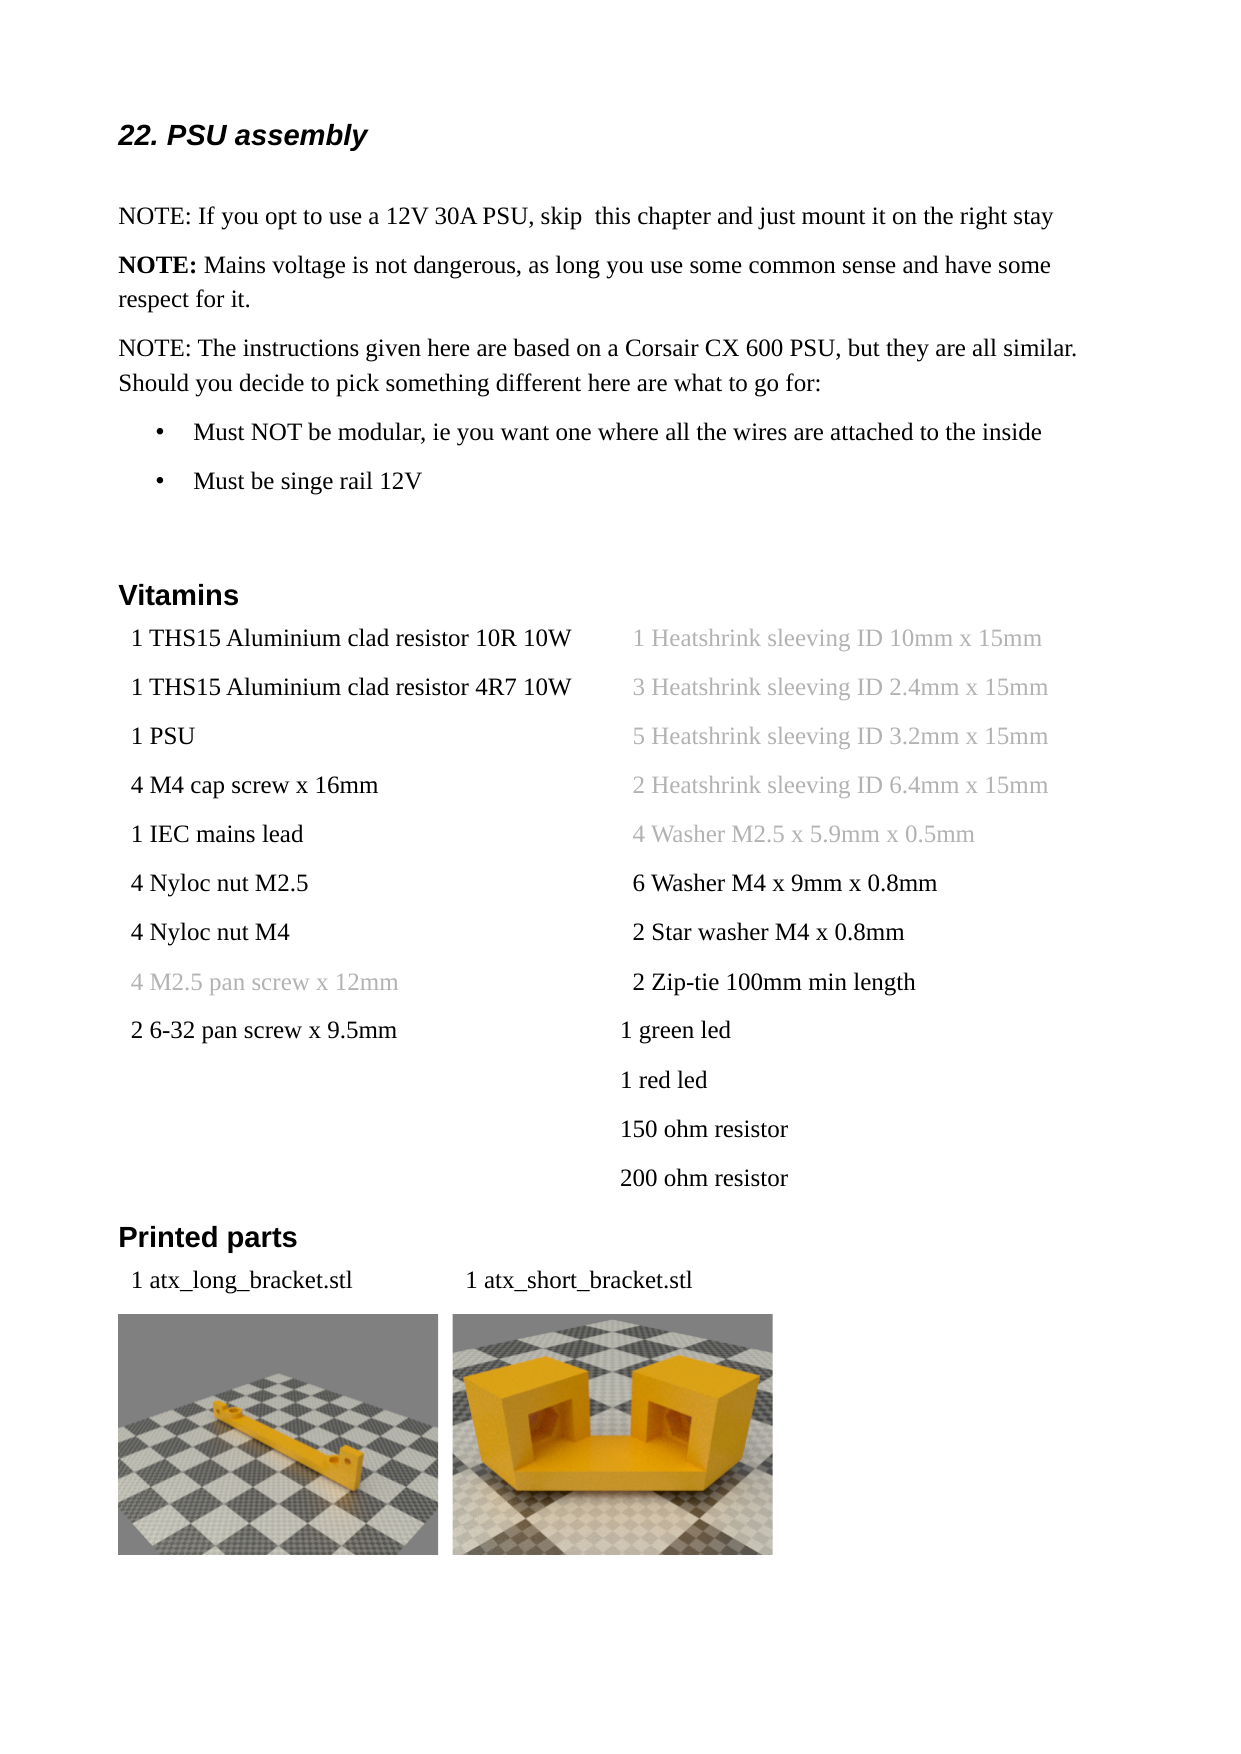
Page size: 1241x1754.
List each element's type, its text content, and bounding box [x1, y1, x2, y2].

table_header 1 THS15 Aluminium clad resistor 10R 10W 1 THS15 Aluminium clad resistor 4R7 10W 1 PSU 4 M4 cap screw x 16mm 1 IEC mains lead 4 Nyloc nut M2.5 4 Nyloc nut M4 4 M2.5 pan screw x 12mm 2 6-32 pan screw x 9.5mm [118, 623, 620, 1206]
picture [452, 1314, 773, 1555]
subtitle Vitamins [118, 578, 1122, 611]
text NOTE: Mains voltage is not dangerous, as long you use some common sense and have some respect for it. [118, 250, 1122, 313]
table_header [788, 1265, 1122, 1569]
picture [118, 1314, 439, 1555]
table_header 1 Heatshrink sleeving ID 10mm x 15mm 3 Heatshrink sleeving ID 2.4mm x 15mm 5 Heatshrink sleeving ID 3.2mm x 15mm 2 Heatshrink sleeving ID 6.4mm x 15mm 4 Washer M2.5 x 5.9mm x 0.5mm 6 Washer M4 x 9mm x 0.8mm 2 Star washer M4 x 0.8mm 2 Zip-tie 100mm min length 1 green led 1 red led 150 ohm resistor 200 ohm resistor [620, 623, 1122, 1206]
list Must be singe rail 12V [156, 466, 1122, 495]
table_header 1 atx_short_bracket.stl [453, 1265, 787, 1569]
subtitle Printed parts [118, 1220, 1122, 1253]
table_header 1 atx_long_bracket.stl [118, 1265, 453, 1569]
text NOTE: The instructions given here are based on a Corsair CX 600 PSU, but they are all similar. Should you decide to pick something different here are what to go for: [118, 333, 1122, 397]
list Must NOT be modular, ie you want one where all the wires are attached to the inside [156, 417, 1122, 446]
subtitle 22. PSU assembly [118, 118, 1122, 152]
text NOTE: If you opt to use a 12V 30A PSU, skip this chapter and just mount it on the right stay [118, 201, 1122, 229]
